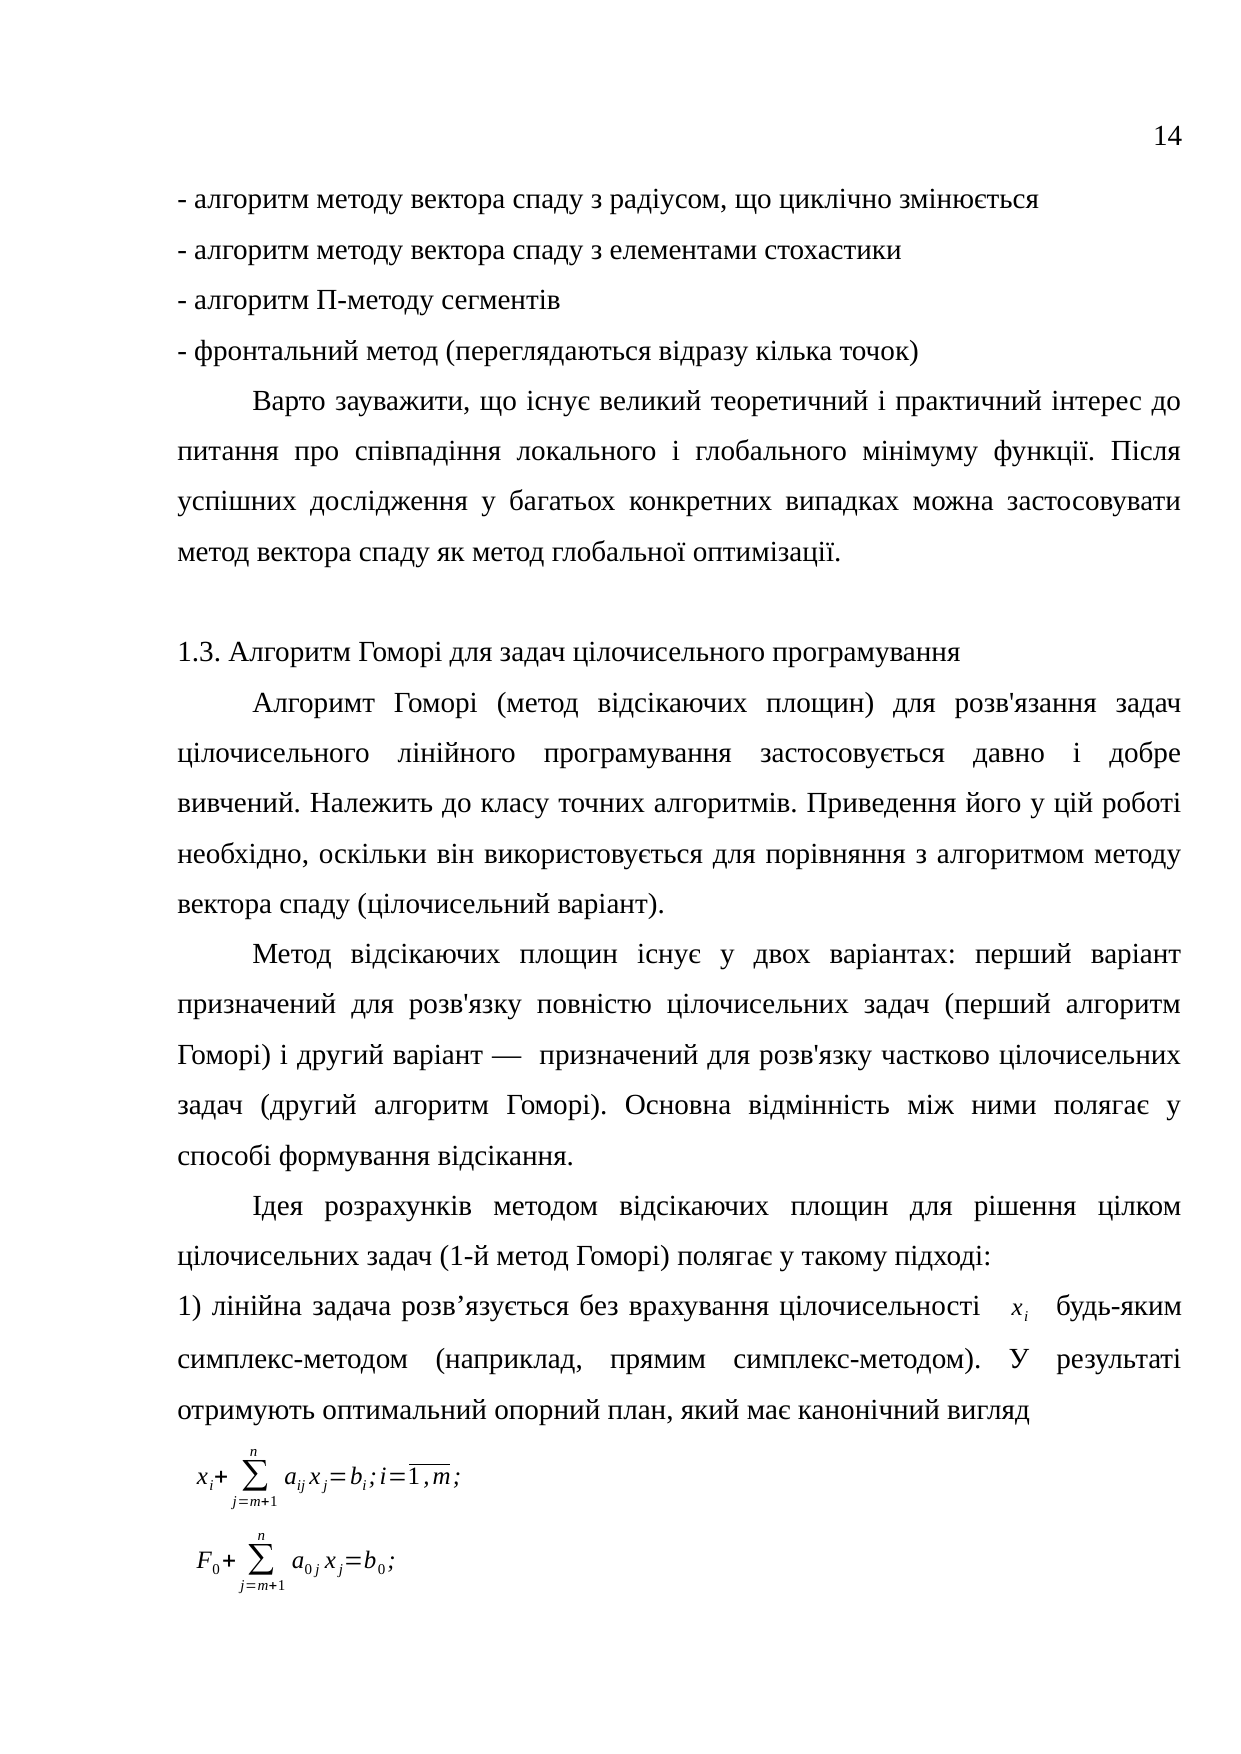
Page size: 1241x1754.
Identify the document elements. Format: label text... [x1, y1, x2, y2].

text Ідея розрахунків методом відсікаючих площин для рішення цілком цілочисельних задач (1-й метод Гоморі) полягає у такому підході: [177, 1188, 1182, 1272]
text Алгоримт Гоморі (метод відсікаючих площин) для розв'язання задач цілочисельного лінійного програмування застосовується давно і добре вивчений. Належить до класу точних алгоритмів. Приведення його у цій роботі необхідно, оскільки він використовується для порівняння з алгоритмом методу вектора спаду (цілочисельний варіант). [177, 685, 1182, 919]
text - алгоритм методу вектора спаду з елементами стохастики [177, 232, 1182, 266]
text - алгоритм методу вектора спаду з радіусом, що циклічно змінюється [177, 182, 1182, 215]
text 1) лінійна задача розв’язується без врахування цілочисельності будь-яким симплекс-методом (наприклад, прямим симплекс-методом). У результаті отримують оптимальний опорний план, який має канонічний вигляд [177, 1288, 1182, 1426]
text - фронтальний метод (переглядаються відразу кілька точок) [177, 333, 1182, 366]
text 1.3. Алгоритм Гоморі для задач цілочисельного програмування [177, 634, 1182, 668]
text Варто зауважити, що існує великий теоретичний і практичний інтерес до питання про співпадіння локального і глобального мінімуму функції. Після успішних дослідження у багатьох конкретних випадках можна застосовувати метод вектора спаду як метод глобальної оптимізації. [177, 383, 1182, 567]
text - алгоритм П-методу сегментів [177, 282, 1182, 316]
text Метод відсікаючих площин існує у двох варіантах: перший варіант призначений для розв'язку повністю цілочисельних задач (перший алгоритм Гоморі) і другий варіант — призначений для розв'язку частково цілочисельних задач (другий алгоритм Гоморі). Основна відмінність між ними полягає у способі формування відсікання. [177, 936, 1182, 1171]
